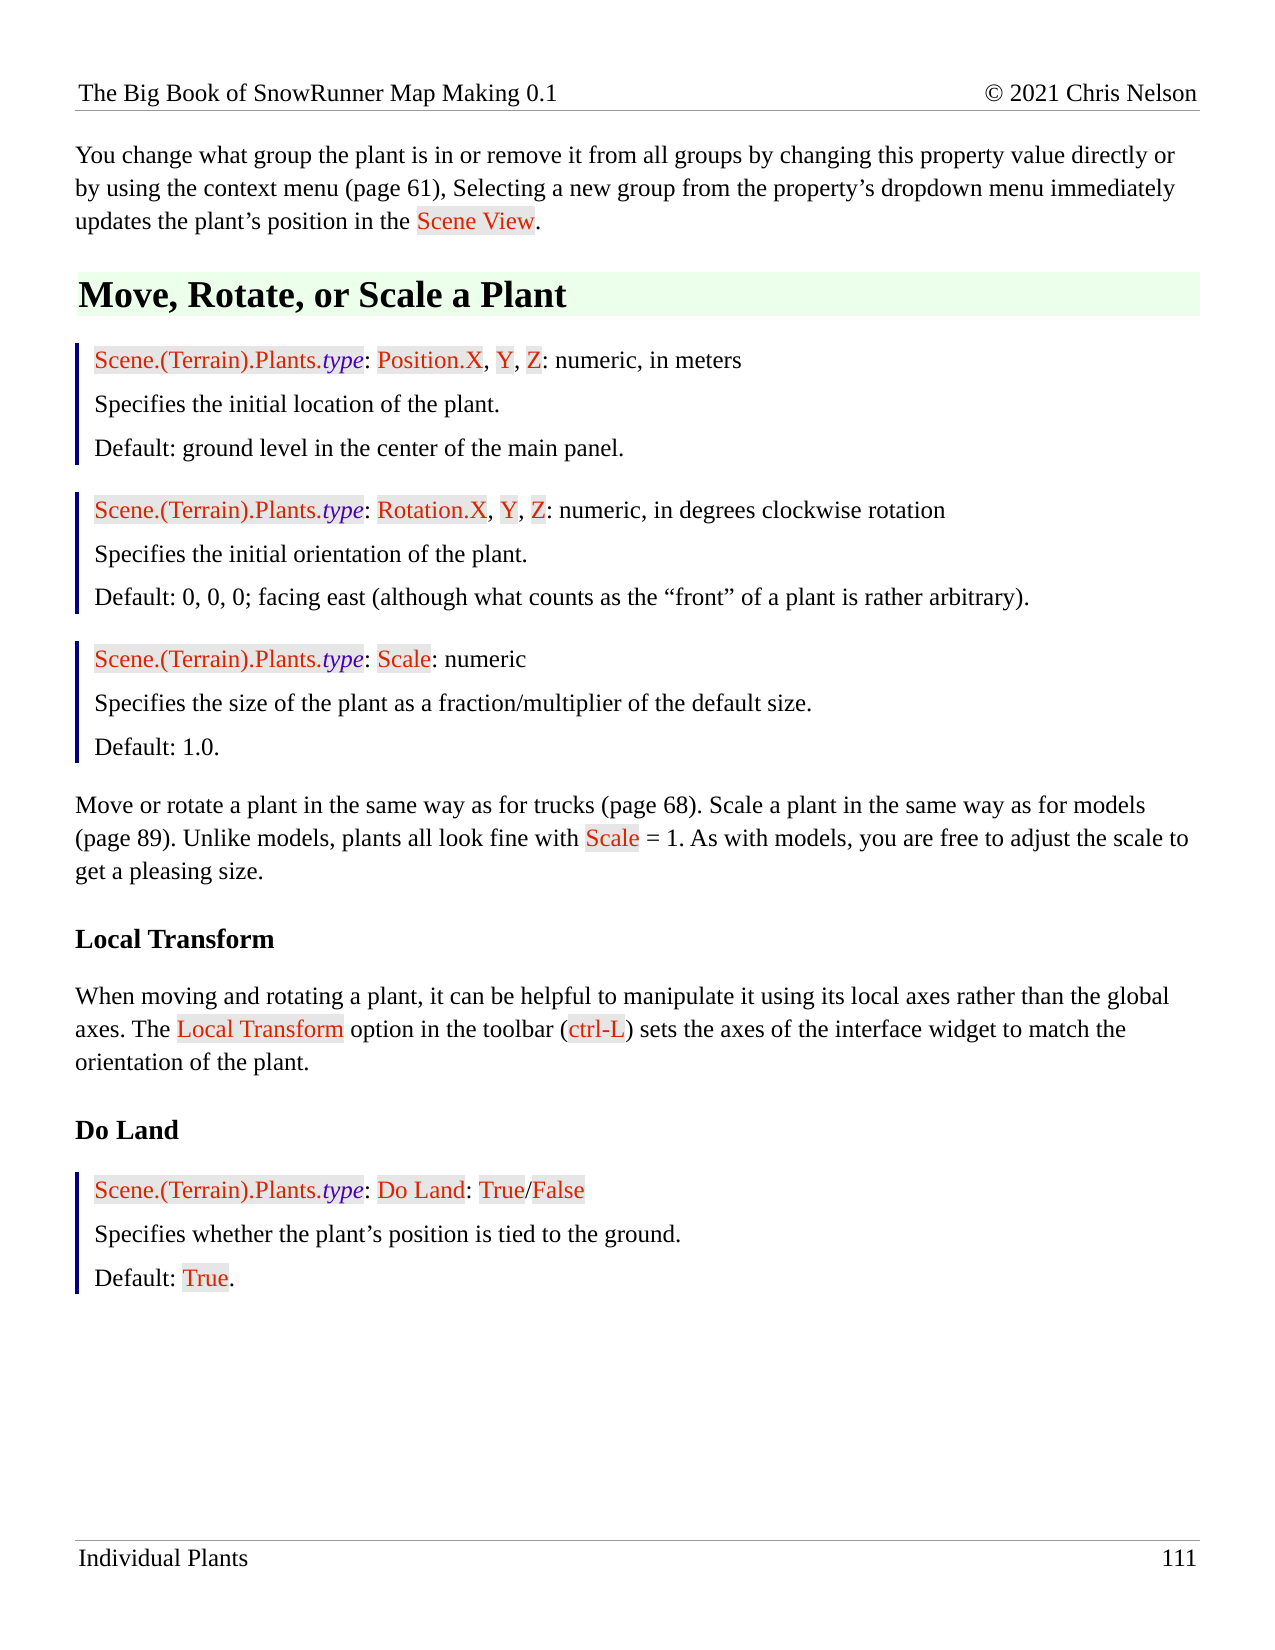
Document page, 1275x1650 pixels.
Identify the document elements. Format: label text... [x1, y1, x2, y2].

text When moving and rotating a plant, it can be helpful to manipulate it using its local axes rather than the global axes. The Local Transform option in the toolbar (ctrl‑L) sets the axes of the interface widget to match the orientation of the plant. [75, 981, 1200, 1076]
text Default: 1.0. [79, 729, 1200, 763]
subtitle Move, Rotate, or Scale a Plant [78, 272, 1200, 316]
text Scene.(Terrain).Plants.type: Scale: numeric [79, 641, 1200, 673]
text Specifies the size of the plant as a fraction/multiplier of the default size. [79, 685, 1200, 717]
text Default: True. [79, 1260, 1200, 1294]
text Default: ground level in the center of the main panel. [79, 430, 1200, 465]
text Default: 0, 0, 0; facing east (although what counts as the “front” of a plant is rather arbitrary). [79, 579, 1200, 614]
text Specifies the initial orientation of the plant. [79, 536, 1200, 567]
text Move or rotate a plant in the same way as for trucks (page 68). Scale a plant in the same way as for models (page 89). Unlike models, plants all look fine with Scale = 1. As with models, you are free to adjust the scale to get a pleasing size. [75, 790, 1200, 885]
text Specifies the initial location of the plant. [79, 386, 1200, 418]
text Scene.(Terrain).Plants.type: Position.X, Y, Z: numeric, in meters [79, 343, 1200, 374]
text Specifies whether the plant’s position is tied to the ground. [79, 1216, 1200, 1248]
text Scene.(Terrain).Plants.type: Do Land: True/False [79, 1172, 1200, 1204]
text Scene.(Terrain).Plants.type: Rotation.X, Y, Z: numeric, in degrees clockwise rotation [79, 492, 1200, 524]
subtitle Local Transform [75, 922, 1200, 954]
subtitle Do Land [75, 1113, 1200, 1145]
text You change what group the plant is in or remove it from all groups by changing this property value directly or by using the context menu (page 61), Selecting a new group from the property’s dropdown menu immediately updates the plant’s position in the Scene View. [75, 140, 1200, 235]
